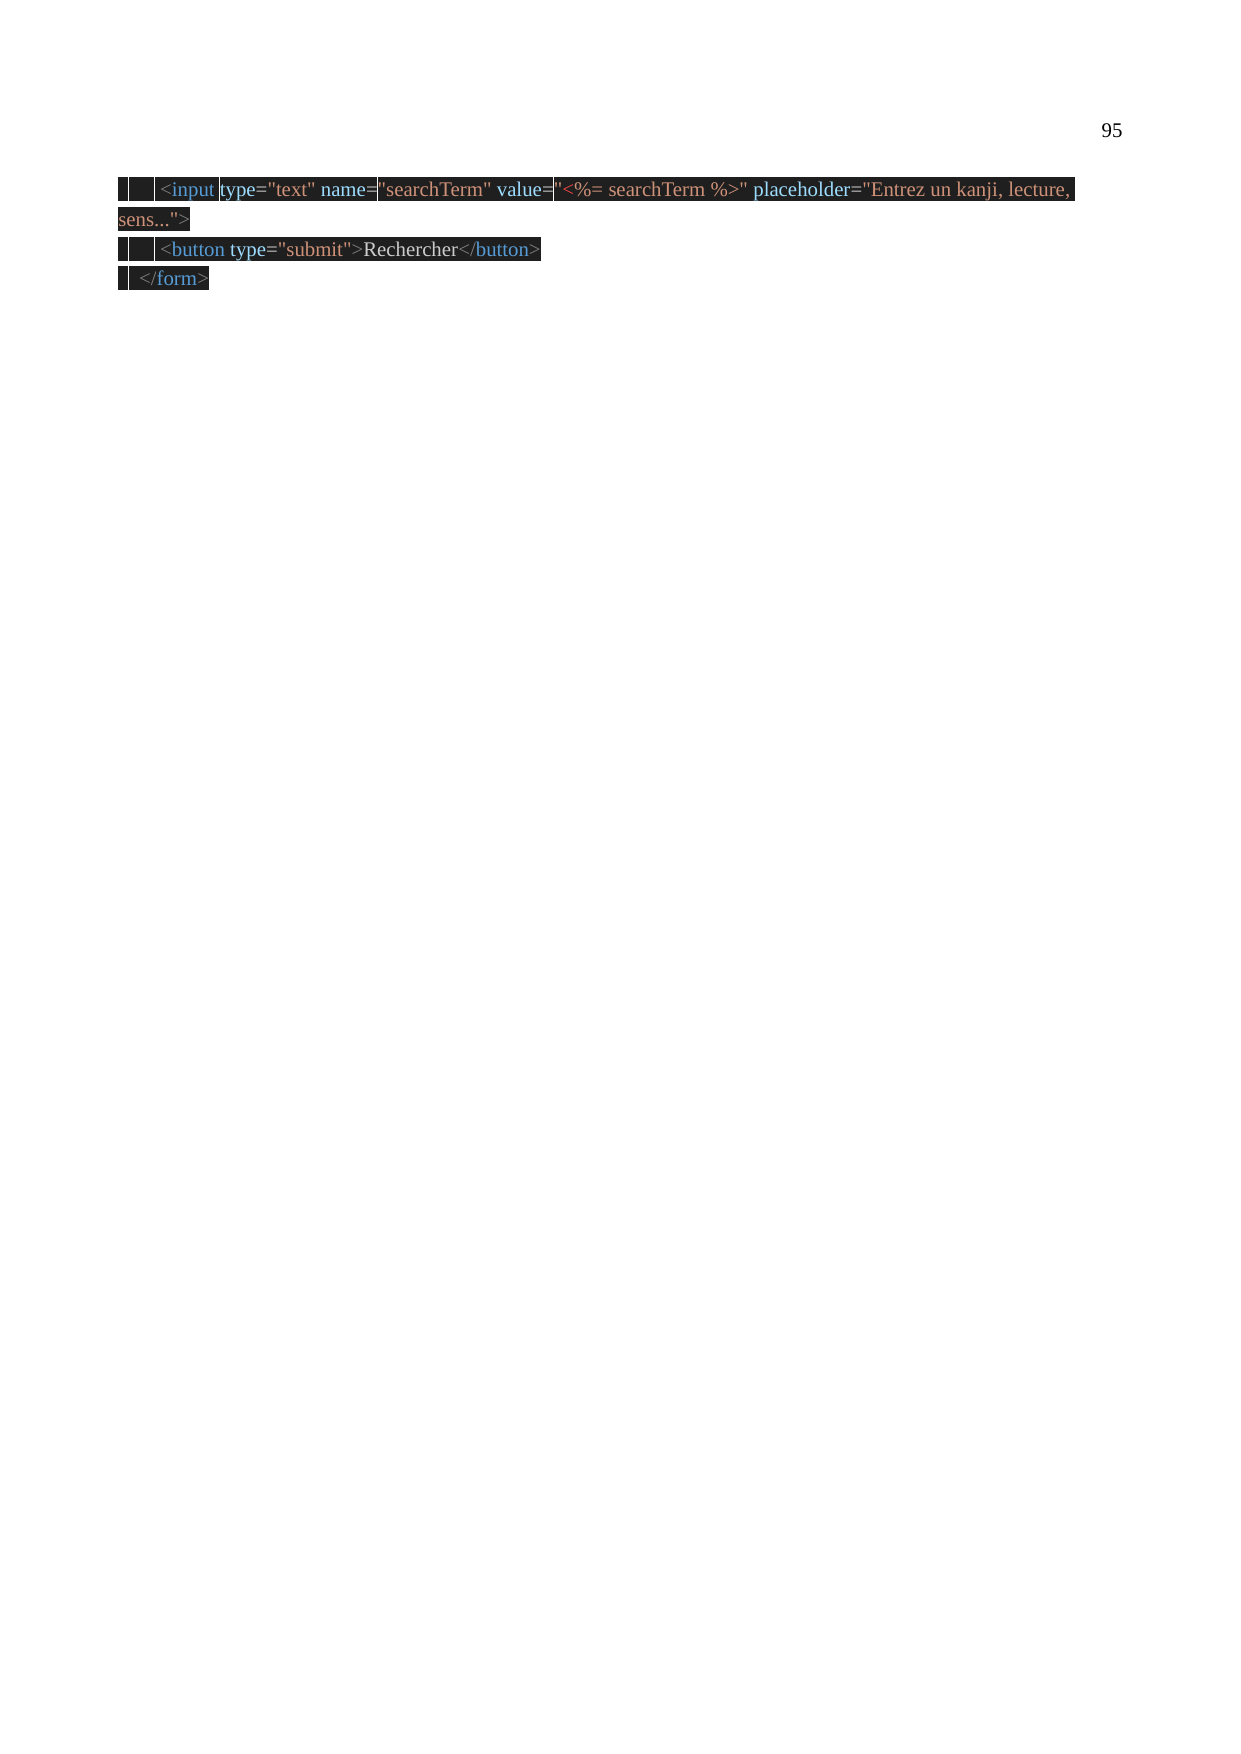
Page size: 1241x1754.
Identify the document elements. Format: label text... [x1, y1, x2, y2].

text <button type="submit">Rechercher</button> [118, 231, 1122, 261]
text </form> [118, 261, 1122, 290]
text <input type="text" name="searchTerm" value="<%= searchTerm %>" placeholder="Entrez un kanji, lecture, sens..."> [118, 172, 1122, 231]
